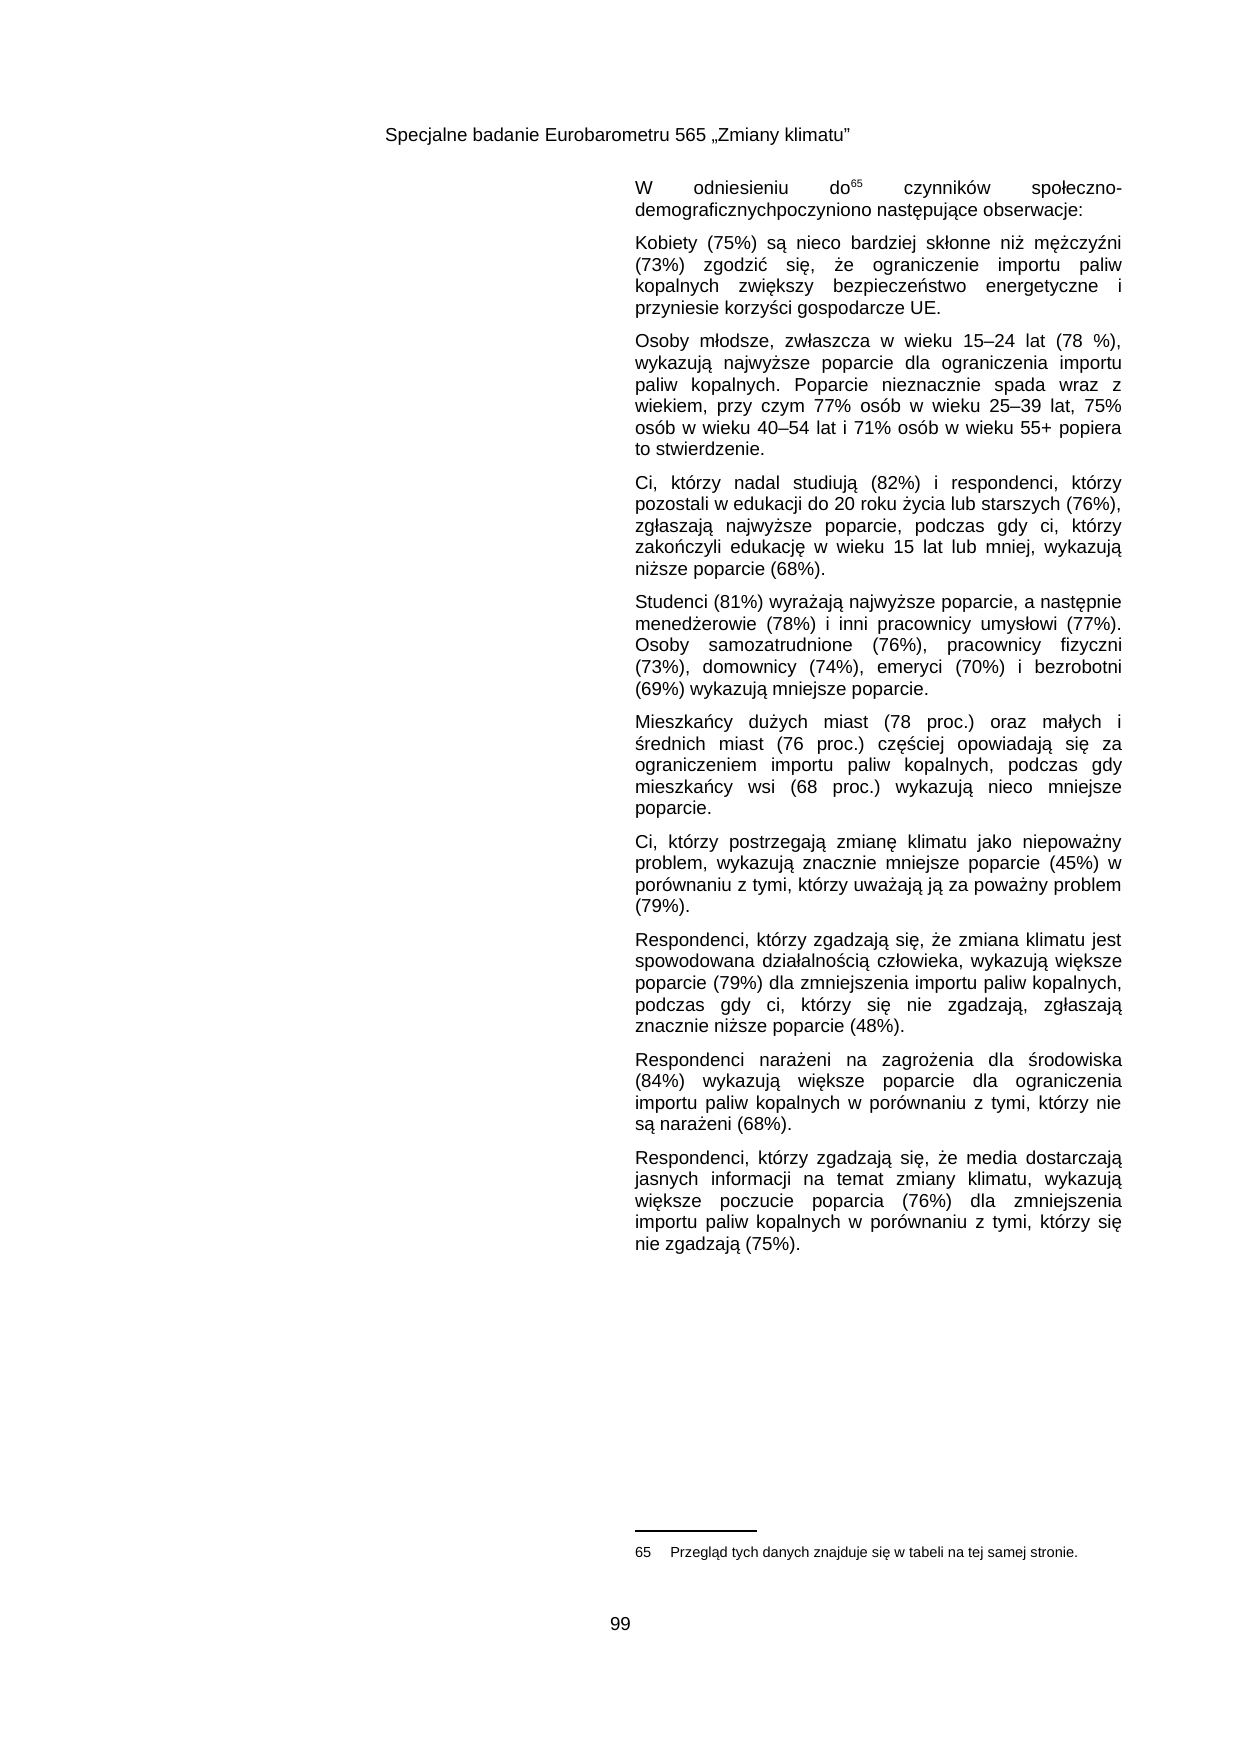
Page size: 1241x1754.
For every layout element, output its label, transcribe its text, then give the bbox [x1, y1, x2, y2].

text W odniesieniu do czynników społeczno-demograficznychpoczyniono następujące obserwacje: [635, 177, 1122, 220]
text Respondenci, którzy zgadzają się, że zmiana klimatu jest spowodowana działalnością człowieka, wykazują większe poparcie (79%) dla zmniejszenia importu paliw kopalnych, podczas gdy ci, którzy się nie zgadzają, zgłaszają znacznie niższe poparcie (48%). [635, 929, 1122, 1036]
text Ci, którzy postrzegają zmianę klimatu jako niepoważny problem, wykazują znacznie mniejsze poparcie (45%) w porównaniu z tymi, którzy uważają ją za poważny problem (79%). [635, 831, 1122, 917]
text Respondenci, którzy zgadzają się, że media dostarczają jasnych informacji na temat zmiany klimatu, wykazują większe poczucie poparcia (76%) dla zmniejszenia importu paliw kopalnych w porównaniu z tymi, którzy się nie zgadzają (75%). [635, 1146, 1122, 1254]
text Studenci (81%) wyrażają najwyższe poparcie, a następnie menedżerowie (78%) i inni pracownicy umysłowi (77%). Osoby samozatrudnione (76%), pracownicy fizyczni (73%), domownicy (74%), emeryci (70%) i bezrobotni (69%) wykazują mniejsze poparcie. [635, 591, 1122, 699]
text Przegląd tych danych znajduje się w tabeli na tej samej stronie. [635, 1543, 1122, 1560]
text Ci, którzy nadal studiują (82%) i respondenci, którzy pozostali w edukacji do 20 roku życia lub starszych (76%), zgłaszają najwyższe poparcie, podczas gdy ci, którzy zakończyli edukację w wieku 15 lat lub mniej, wykazują niższe poparcie (68%). [635, 471, 1122, 579]
text Respondenci narażeni na zagrożenia dla środowiska (84%) wykazują większe poparcie dla ograniczenia importu paliw kopalnych w porównaniu z tymi, którzy nie są narażeni (68%). [635, 1048, 1122, 1134]
text Mieszkańcy dużych miast (78 proc.) oraz małych i średnich miast (76 proc.) częściej opowiadają się za ograniczeniem importu paliw kopalnych, podczas gdy mieszkańcy wsi (68 proc.) wykazują nieco mniejsze poparcie. [635, 711, 1122, 819]
text Osoby młodsze, zwłaszcza w wieku 15–24 lat (78 %), wykazują najwyższe poparcie dla ograniczenia importu paliw kopalnych. Poparcie nieznacznie spada wraz z wiekiem, przy czym 77% osób w wieku 25–39 lat, 75% osób w wieku 40–54 lat i 71% osób w wieku 55+ popiera to stwierdzenie. [635, 330, 1122, 459]
text Kobiety (75%) są nieco bardziej skłonne niż mężczyźni (73%) zgodzić się, że ograniczenie importu paliw kopalnych zwiększy bezpieczeństwo energetyczne i przyniesie korzyści gospodarcze UE. [635, 232, 1122, 318]
